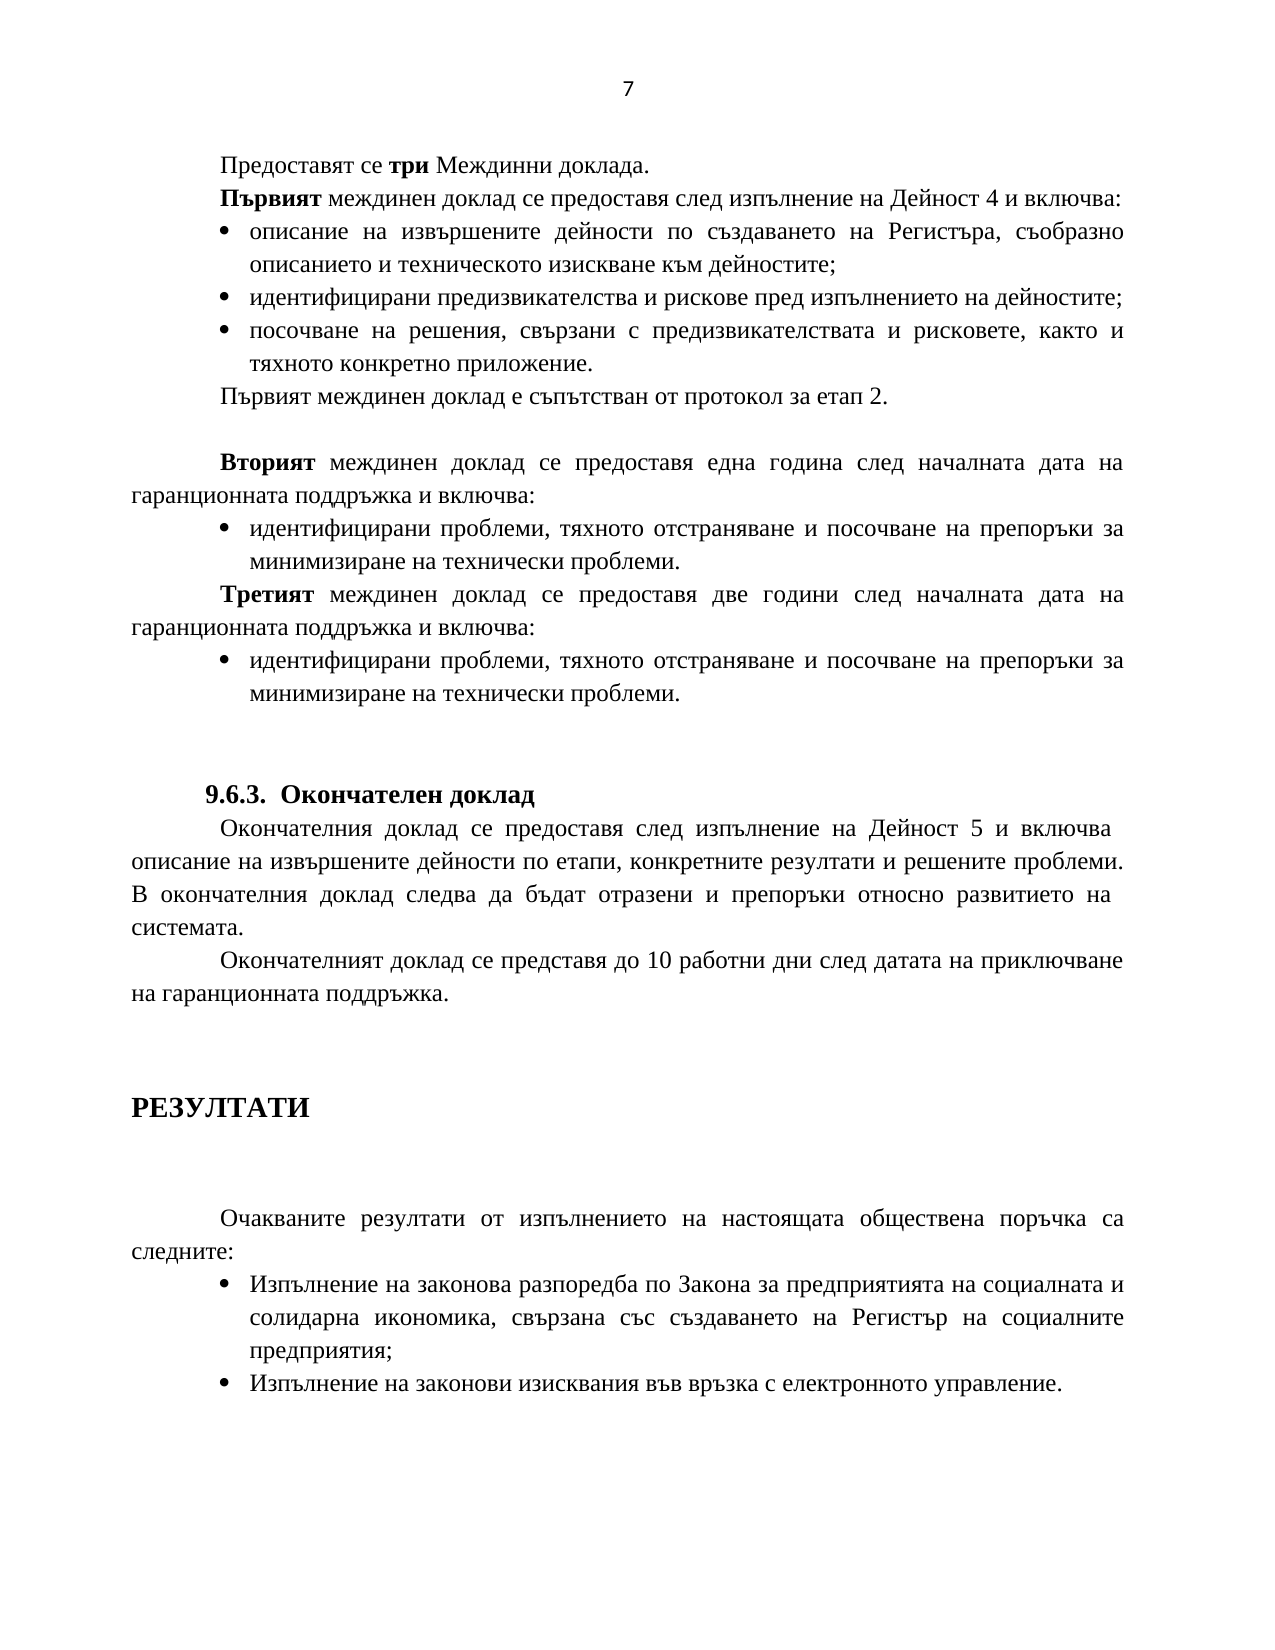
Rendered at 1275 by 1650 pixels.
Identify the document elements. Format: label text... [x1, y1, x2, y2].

text Третият междинен доклад се предоставя две години след началната дата на гаранционната поддръжка и включва: [131, 579, 1125, 641]
text Първият междинен доклад се предоставя след изпълнение на Дейност 4 и включва: [131, 183, 1125, 212]
text Окончателният доклад се представя до 10 работни дни след датата на приключване на гаранционната поддръжка. [131, 946, 1125, 1007]
text Очакваните резултати от изпълнението на настоящата обществена поръчка са следните: [131, 1203, 1125, 1264]
text Предоставят се три Междинни доклада. [131, 150, 1125, 179]
list посочване на решения, свързани с предизвикателствата и рисковете, както и тяхното конкретно приложение. [220, 315, 1125, 377]
list идентифицирани предизвикателства и рискове пред изпълнението на дейностите; [220, 282, 1125, 311]
list идентифицирани проблеми, тяхното отстраняване и посочване на препоръки за минимизиране на технически проблеми. [220, 513, 1125, 575]
list описание на извършените дейности по създаването на Регистъра, съобразно описанието и техническото изискване към дейностите; [220, 216, 1125, 278]
subtitle РЕЗУЛТАТИ [131, 1090, 1125, 1124]
subtitle Окончателен доклад [205, 778, 1125, 809]
list идентифицирани проблеми, тяхното отстраняване и посочване на препоръки за минимизиране на технически проблеми. [220, 645, 1125, 707]
text Окончателния доклад се предоставя след изпълнение на Дейност 5 и включва описание на извършените дейности по етапи, конкретните резултати и решените проблеми. В окончателния доклад следва да бъдат отразени и препоръки относно развитието на системата. [131, 813, 1125, 941]
list Изпълнение на законови изисквания във връзка с електронното управление. [220, 1368, 1125, 1397]
list Изпълнение на законова разпоредба по Закона за предприятията на социалната и солидарна икономика, свързана със създаването на Регистър на социалните предприятия; [220, 1269, 1125, 1364]
text Вторият междинен доклад се предоставя една година след началната дата на гаранционната поддръжка и включва: [131, 447, 1125, 509]
text Първият междинен доклад е съпътстван от протокол за етап 2. [131, 381, 1125, 410]
